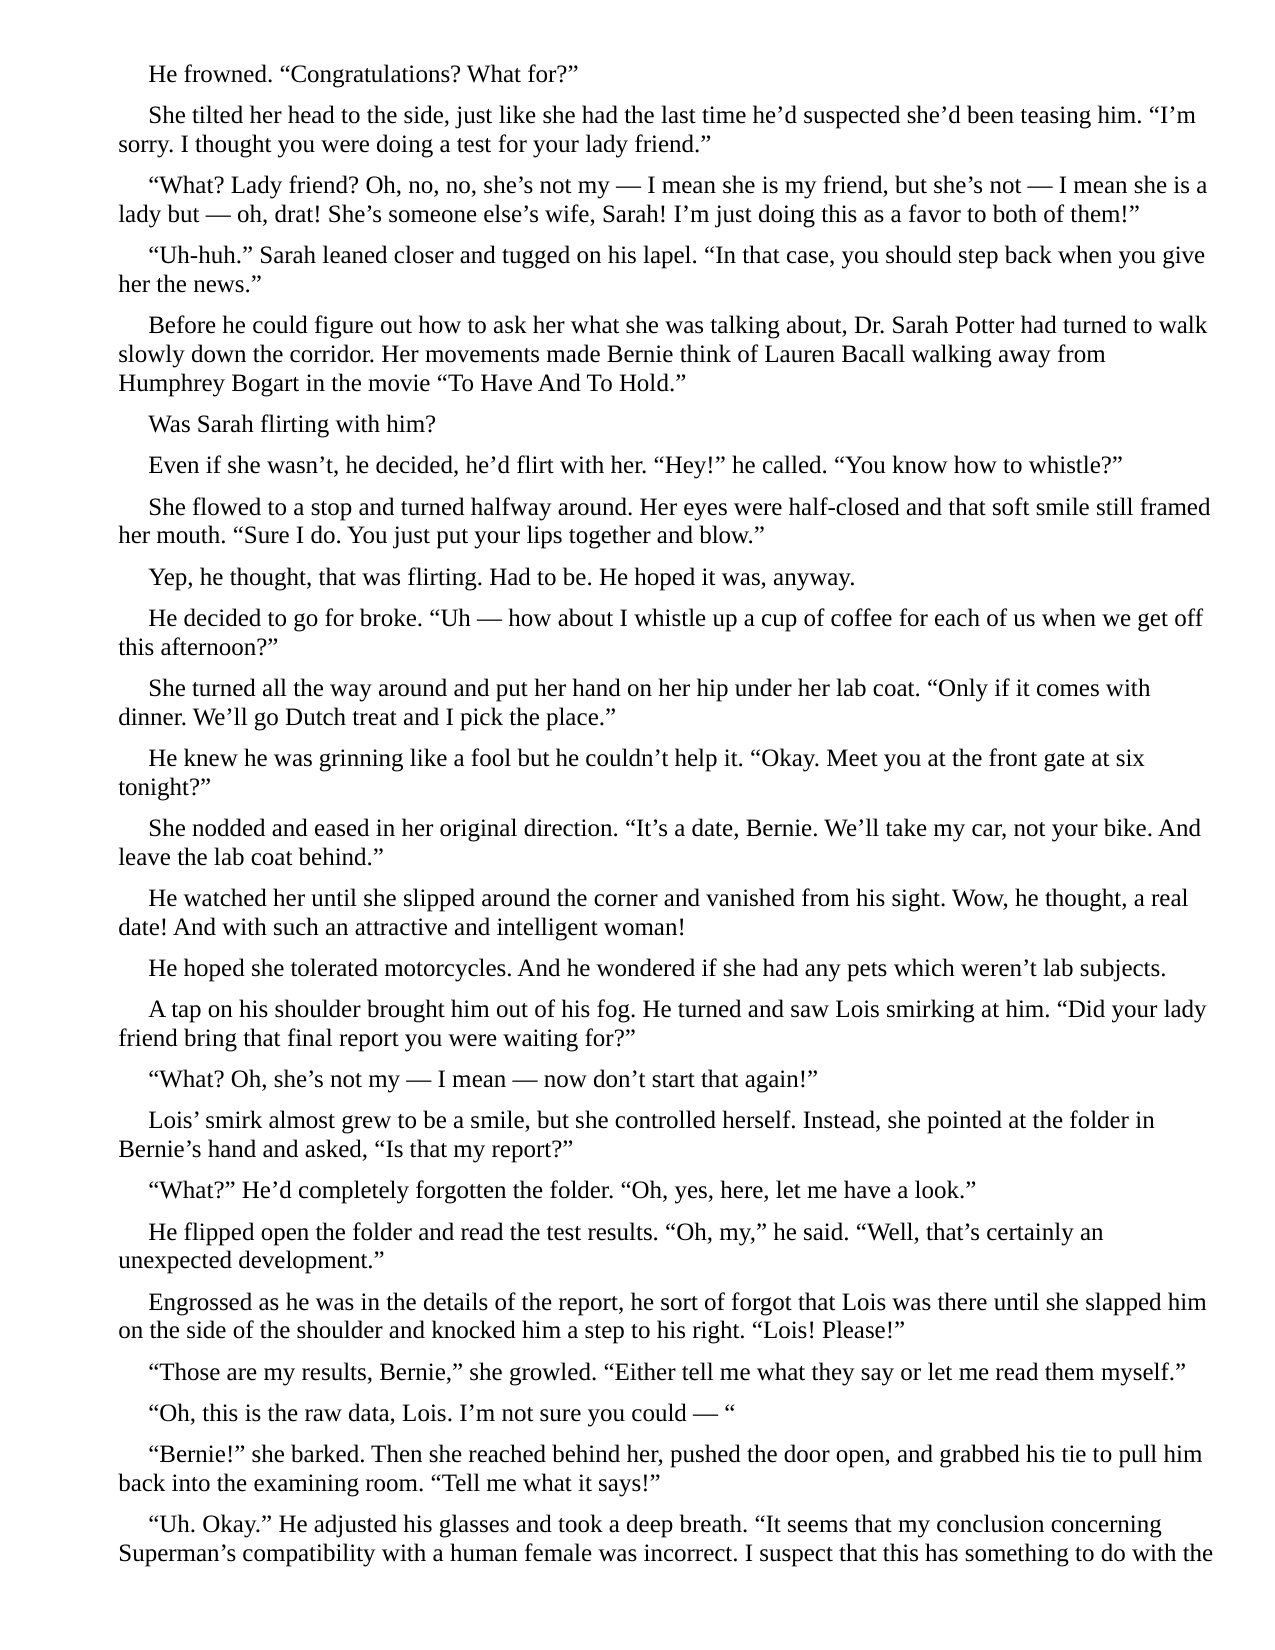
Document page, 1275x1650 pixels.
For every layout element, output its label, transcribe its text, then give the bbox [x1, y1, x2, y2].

text “What?” He’d completely forgotten the folder. “Oh, yes, here, let me have a look.” [118, 1175, 1216, 1204]
text “Uh-huh.” Sarah leaned closer and tugged on his lapel. “In that case, you should step back when you give her the news.” [118, 240, 1216, 298]
text Engrossed as he was in the details of the report, he sort of forgot that Lois was there until she slapped him on the side of the shoulder and knocked him a step to his right. “Lois! Please!” [118, 1287, 1216, 1344]
text He decided to go for broke. “Uh — how about I whistle up a cup of coffee for each of us when we get off this afternoon?” [118, 603, 1216, 660]
text “What? Oh, she’s not my — I mean — now don’t start that again!” [118, 1064, 1216, 1093]
text He hoped she tolerated motorcycles. And he wondered if she had any pets which weren’t lab subjects. [118, 953, 1216, 982]
text Lois’ smirk almost grew to be a smile, but she controlled herself. Instead, she pointed at the folder in Bernie’s hand and asked, “Is that my report?” [118, 1105, 1216, 1163]
text Before he could figure out how to ask her what she was talking about, Dr. Sarah Potter had turned to walk slowly down the corridor. Her movements made Bernie think of Lauren Bacall walking away from Humphrey Bogart in the movie “To Have And To Hold.” [118, 310, 1216, 397]
text Yep, he thought, that was flirting. Had to be. He hoped it was, anyway. [118, 562, 1216, 590]
text A tap on his shoulder brought him out of his fog. He turned and saw Lois smirking at him. “Did your lady friend bring that final report you were waiting for?” [118, 994, 1216, 1052]
text “Those are my results, Bernie,” she growled. “Either tell me what they say or let me read them myself.” [118, 1357, 1216, 1385]
text He flipped open the folder and read the test results. “Oh, my,” he said. “Well, that’s certainly an unexpected development.” [118, 1217, 1216, 1274]
text “Oh, this is the raw data, Lois. I’m not sure you could — “ [118, 1398, 1216, 1427]
text He watched her until she slipped around the corner and vanished from his sight. Wow, he thought, a real date! And with such an attractive and intelligent woman! [118, 883, 1216, 940]
text “What? Lady friend? Oh, no, no, she’s not my — I mean she is my friend, but she’s not — I mean she is a lady but — oh, drat! She’s someone else’s wife, Sarah! I’m just doing this as a favor to both of them!” [118, 170, 1216, 228]
text “Bernie!” she barked. Then she reached behind her, pushed the door open, and grabbed his tie to pull him back into the examining room. “Tell me what it says!” [118, 1439, 1216, 1497]
text “Uh. Okay.” He adjusted his glasses and took a deep breath. “It seems that my conclusion concerning Superman’s compatibility with a human female was incorrect. I suspect that this has something to do with the [118, 1509, 1216, 1567]
text Was Sarah flirting with him? [118, 409, 1216, 438]
text He knew he was grinning like a fool but he couldn’t help it. “Okay. Meet you at the front gate at six tonight?” [118, 743, 1216, 800]
text She nodded and eased in her original direction. “It’s a date, Bernie. We’ll take my car, not your bike. And leave the lab coat behind.” [118, 813, 1216, 870]
text Even if she wasn’t, he decided, he’d flirt with her. “Hey!” he called. “You know how to whistle?” [118, 450, 1216, 479]
text He frowned. “Congratulations? What for?” [118, 59, 1216, 88]
text She turned all the way around and put her hand on her hip under her lab coat. “Only if it comes with dinner. We’ll go Dutch treat and I pick the place.” [118, 673, 1216, 730]
text She tilted her head to the side, just like she had the last time he’d suspected she’d been teasing him. “I’m sorry. I thought you were doing a test for your lady friend.” [118, 100, 1216, 158]
text She flowed to a stop and turned halfway around. Her eyes were half-closed and that soft smile still framed her mouth. “Sure I do. You just put your lips together and blow.” [118, 492, 1216, 549]
